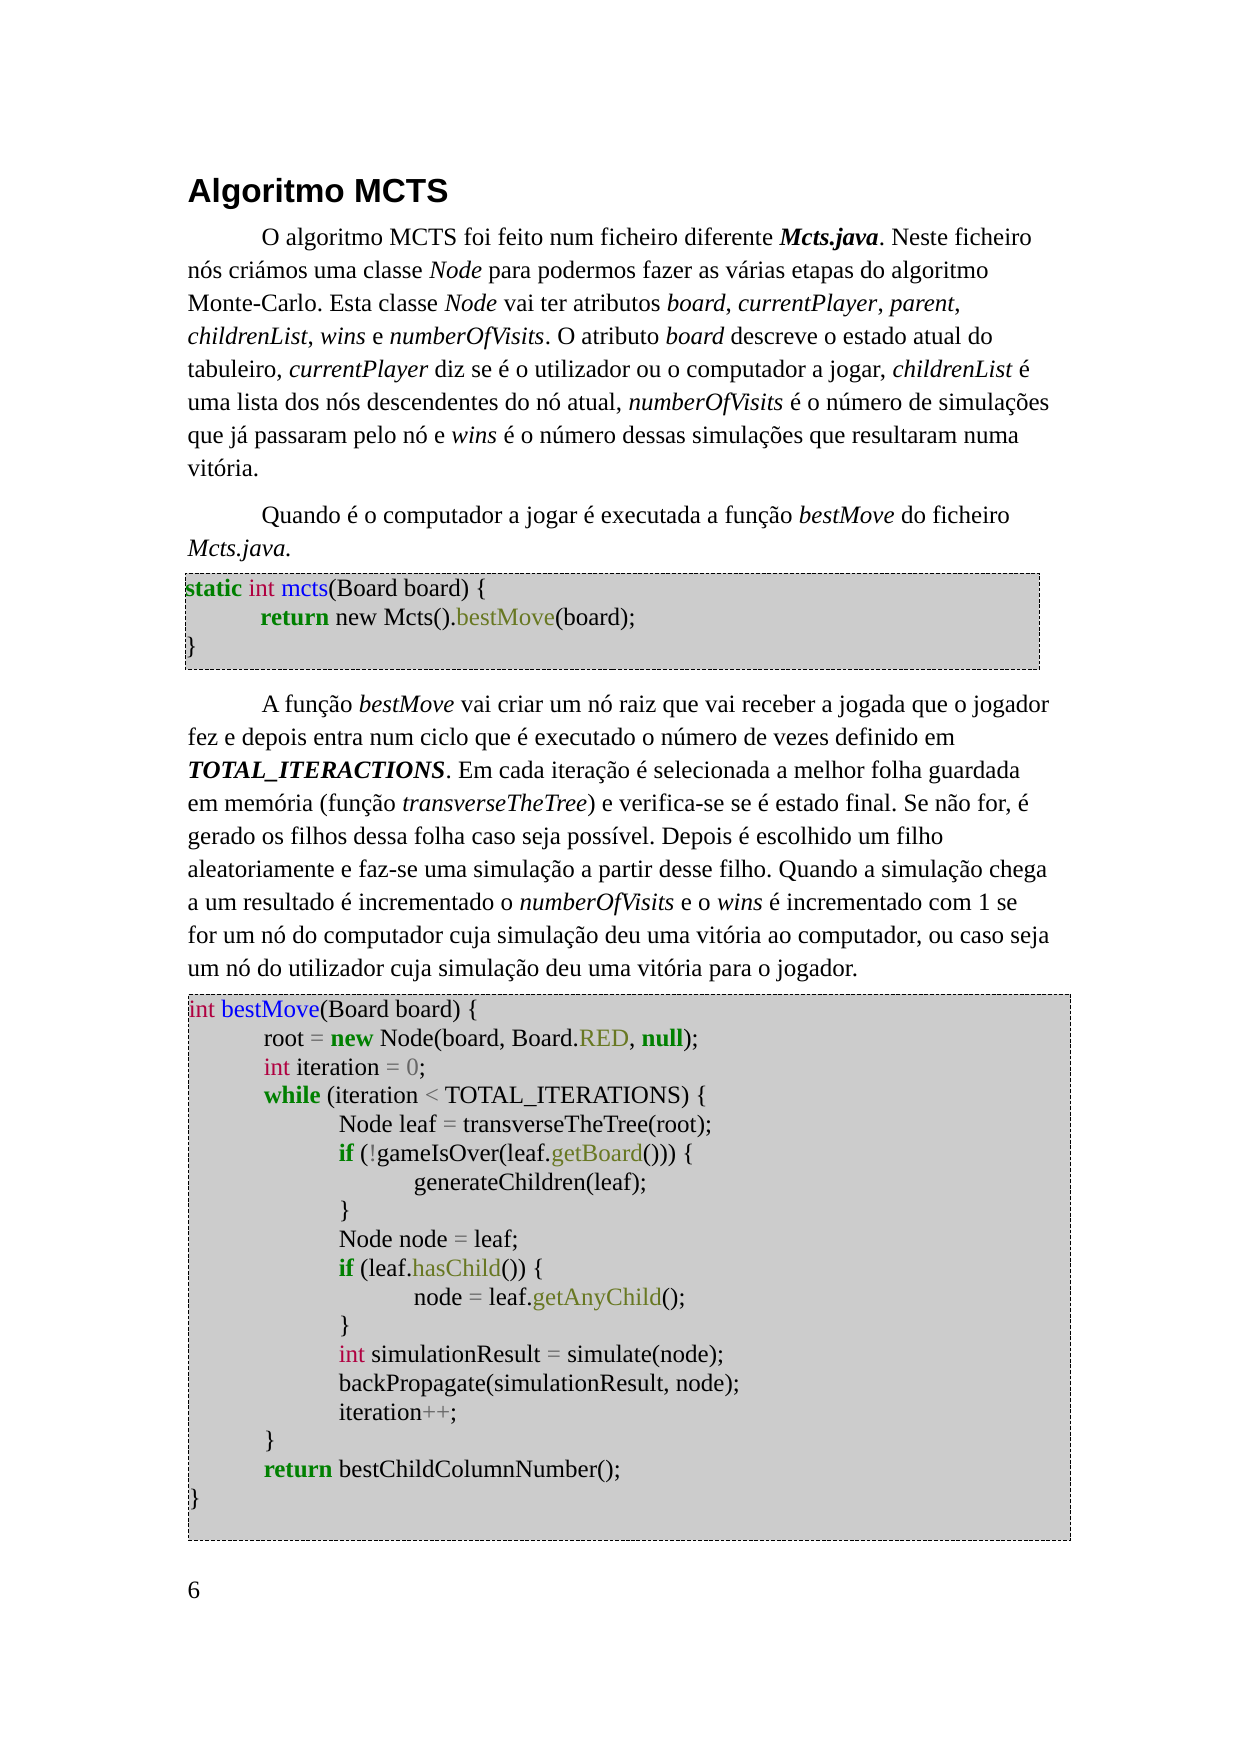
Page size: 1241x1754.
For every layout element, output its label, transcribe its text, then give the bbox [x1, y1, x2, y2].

subtitle Algoritmo MCTS [187, 171, 1053, 209]
text O algoritmo MCTS foi feito num ficheiro diferente Mcts.java. Neste ficheiro nós criámos uma classe Node para podermos fazer as várias etapas do algoritmo Monte-Carlo. Esta classe Node vai ter atributos board, currentPlayer, parent, childrenList, wins e numberOfVisits. O atributo board descreve o estado atual do tabuleiro, currentPlayer diz se é o utilizador ou o computador a jogar, childrenList é uma lista dos nós descendentes do nó atual, numberOfVisits é o número de simulações que já passaram pelo nó e wins é o número dessas simulações que resultaram numa vitória. [187, 222, 1053, 482]
text Quando é o computador a jogar é executada a função bestMove do ficheiro Mcts.java. [187, 501, 1053, 562]
text A função bestMove vai criar um nó raiz que vai receber a jogada que o jogador fez e depois entra num ciclo que é executado o número de vezes definido em TOTAL_ITERACTIONS. Em cada iteração é selecionada a melhor folha guardada em memória (função transverseTheTree) e verifica-se se é estado final. Se não for, é gerado os filhos dessa folha caso seja possível. Depois é escolhido um filho aleatoriamente e faz-se uma simulação a partir desse filho. Quando a simulação chega a um resultado é incrementado o numberOfVisits e o wins é incrementado com 1 se for um nó do computador cuja simulação deu uma vitória ao computador, ou caso seja um nó do utilizador cuja simulação deu uma vitória para o jogador. [187, 689, 1053, 982]
